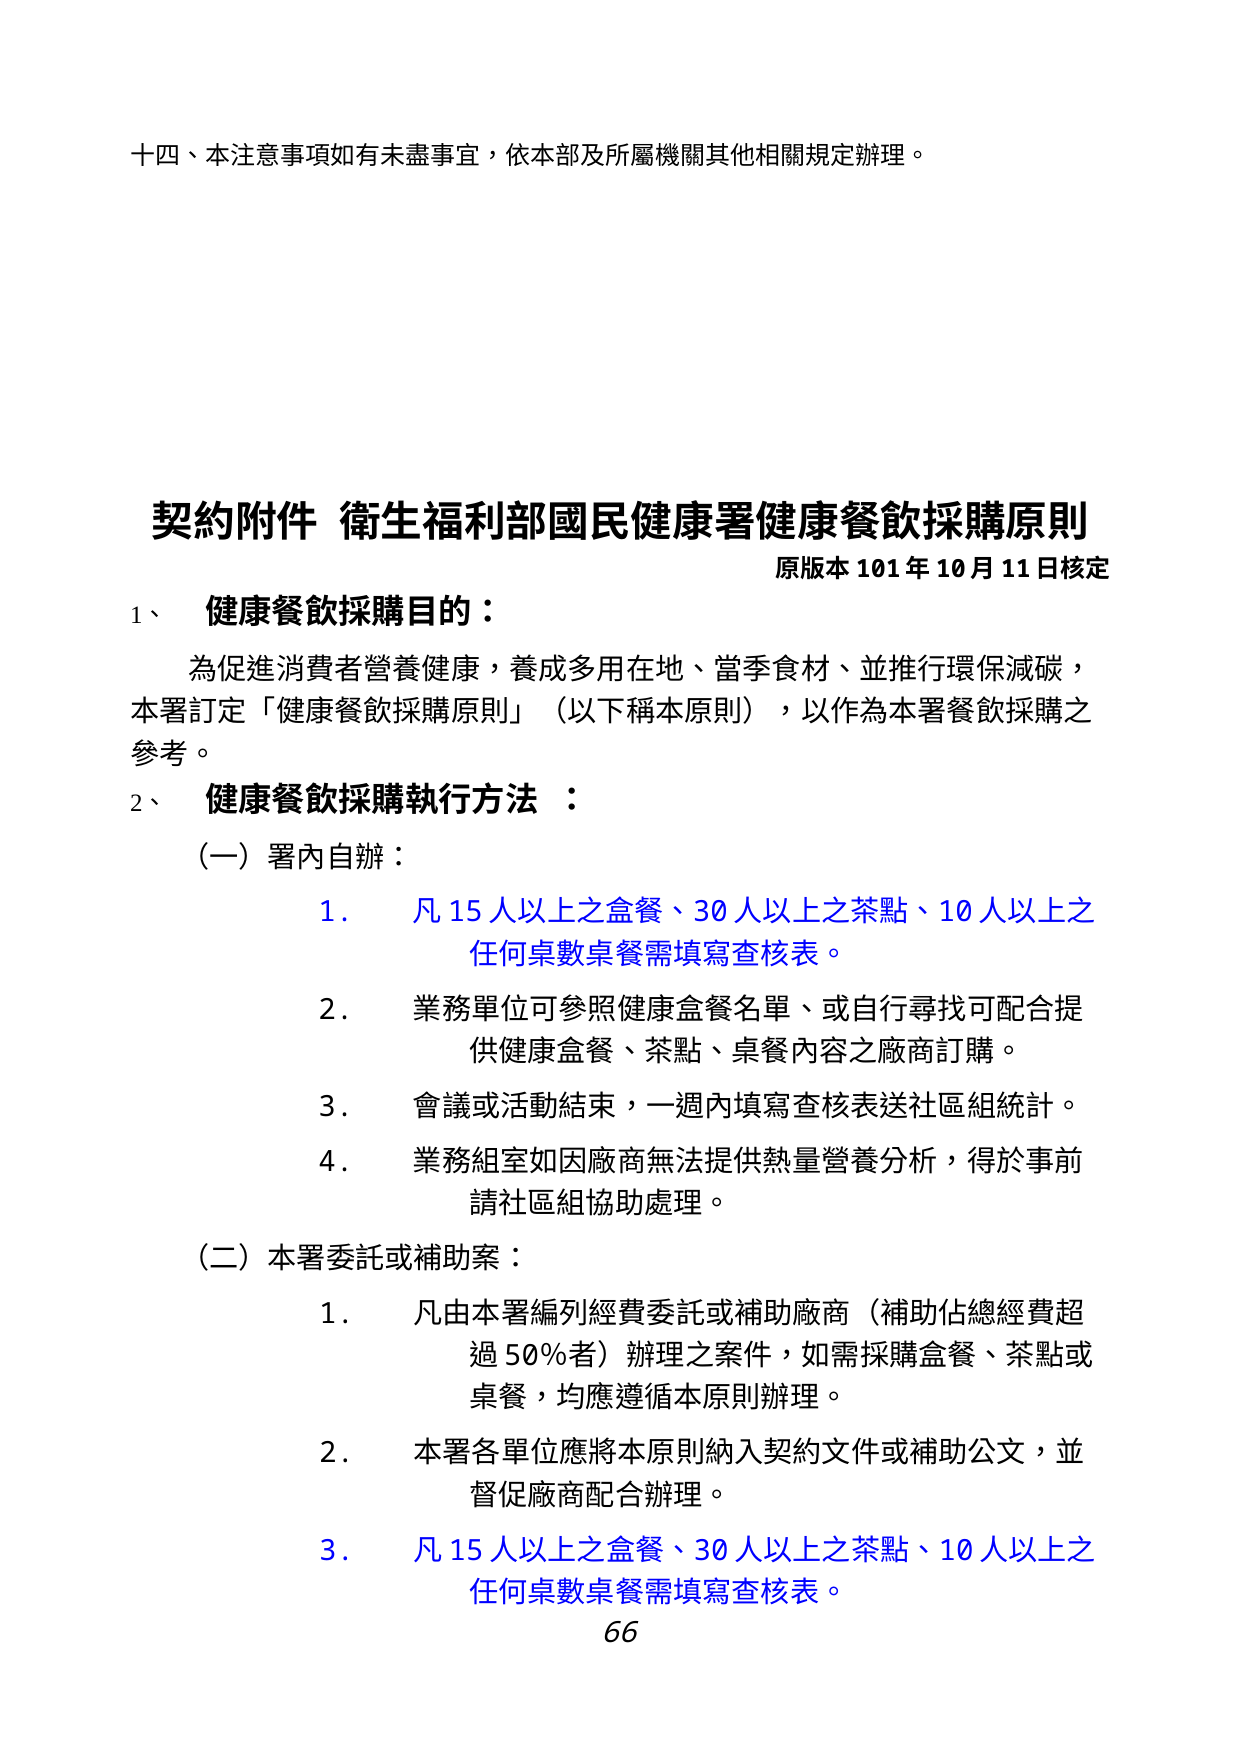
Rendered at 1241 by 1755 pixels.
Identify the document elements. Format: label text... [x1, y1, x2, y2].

text 原版本101年10月11日核定 [130, 549, 1110, 585]
list 本署各單位應將本原則納入契約文件或補助公文，並督促廠商配合辦理。 [319, 1429, 1110, 1513]
list 業務單位可參照健康盒餐名單、或自行尋找可配合提供健康盒餐、茶點、桌餐內容之廠商訂購。 [318, 985, 1110, 1070]
list 業務組室如因廠商無法提供熱量營養分析，得於事前請社區組協助處理。 [318, 1137, 1110, 1222]
list 會議或活動結束，一週內填寫查核表送社區組統計。 [318, 1082, 1110, 1125]
list 凡15人以上之盒餐、30人以上之茶點、10人以上之任何桌數桌餐需填寫查核表。 [319, 1526, 1110, 1611]
list 健康餐飲採購目的： [130, 585, 1110, 633]
text 契約附件 衛生福利部國民健康署健康餐飲採購原則 [130, 488, 1110, 549]
list 健康餐飲採購執行方法 ： [130, 772, 1110, 821]
text 十四、本注意事項如有未盡事宜，依本部及所屬機關其他相關規定辦理。 [130, 136, 1110, 172]
list 凡由本署編列經費委託或補助廠商（補助佔總經費超過50％者）辦理之案件，如需採購盒餐、茶點或桌餐，均應遵循本原則辦理。 [319, 1289, 1110, 1416]
list 凡15人以上之盒餐、30人以上之茶點、10人以上之任何桌數桌餐需填寫查核表。 [318, 888, 1110, 973]
text （一）署內自辦： [130, 833, 1110, 876]
text （二）本署委託或補助案： [130, 1234, 1110, 1277]
text 為促進消費者營養健康，養成多用在地、當季食材、並推行環保減碳，本署訂定「健康餐飲採購原則」（以下稱本原則），以作為本署餐飲採購之參考。 [130, 646, 1110, 772]
